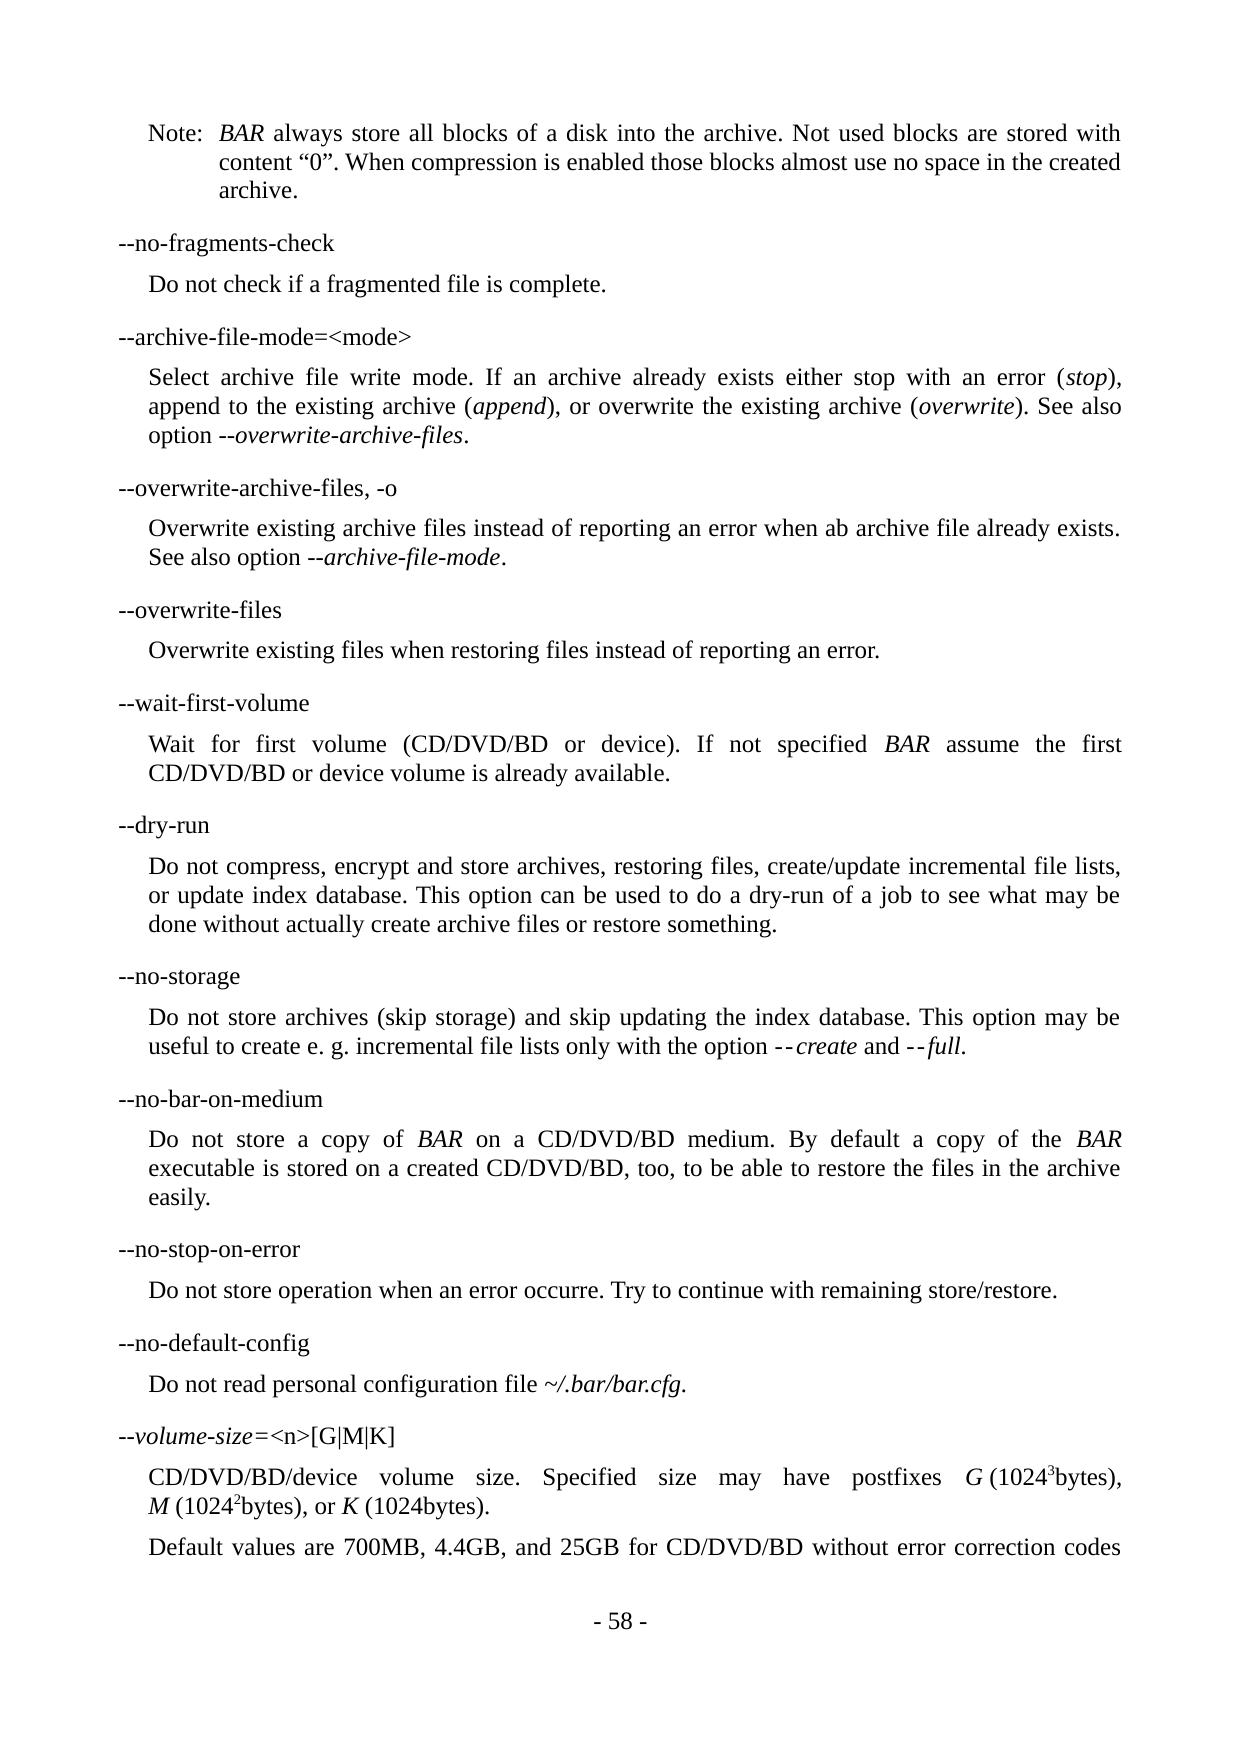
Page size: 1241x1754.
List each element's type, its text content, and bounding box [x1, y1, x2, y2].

title --no-fragments-check [118, 228, 1122, 257]
text Overwrite existing files when restoring files instead of reporting an error. [148, 636, 1122, 664]
text CD/DVD/BD/device volume size. Specified size may have postfixes G (10243bytes), M (10242bytes), or K (1024bytes). [148, 1462, 1122, 1520]
title --wait-first-volume [118, 688, 1122, 717]
title --dry-run [118, 811, 1122, 839]
text Do not store operation when an error occurre. Try to continue with remaining store/restore. [148, 1275, 1122, 1304]
title --no-stop-on-error [118, 1234, 1122, 1263]
title --no-storage [118, 961, 1122, 990]
text Do not compress, encrypt and store archives, restoring files, create/update incremental file lists, or update index database. This option can be used to do a dry-run of a job to see what may be done without actually create archive files or restore something. [148, 851, 1122, 937]
title --volume-size=<n>[G|M|K] [118, 1421, 1122, 1450]
title --no-default-config [118, 1328, 1122, 1357]
text Wait for first volume (CD/DVD/BD or device). If not specified BAR assume the first CD/DVD/BD or device volume is already available. [148, 729, 1122, 787]
text Do not read personal configuration file ~/.bar/bar.cfg. [148, 1369, 1122, 1397]
text Do not store a copy of BAR on a CD/DVD/BD medium. By default a copy of the BAR executable is stored on a created CD/DVD/BD, too, to be able to restore the files in the archive easily. [148, 1124, 1122, 1211]
title --no-bar-on-medium [118, 1084, 1122, 1112]
title --overwrite-archive-files, -o [118, 473, 1122, 501]
text Overwrite existing archive files instead of reporting an error when ab archive file already exists. See also option --archive-file-mode. [148, 513, 1122, 571]
title --archive-file-mode=<mode> [118, 322, 1122, 351]
text Do not check if a fragmented file is complete. [148, 269, 1122, 298]
title --overwrite-files [118, 595, 1122, 624]
text Note: BAR always store all blocks of a disk into the archive. Not used blocks are stored with content “0”. When compression is enabled those blocks almost use no space in the created archive. [148, 118, 1122, 204]
text Default values are 700MB, 4.4GB, and 25GB for CD/DVD/BD without error correction codes [148, 1532, 1122, 1560]
text Do not store archives (skip storage) and skip updating the index database. This option may be useful to create e. g. incremental file lists only with the option ‑‑create and ‑‑full. [148, 1002, 1122, 1060]
text Select archive file write mode. If an archive already exists either stop with an error (stop), append to the existing archive (append), or overwrite the existing archive (overwrite). See also option --overwrite-archive-files. [148, 362, 1122, 449]
